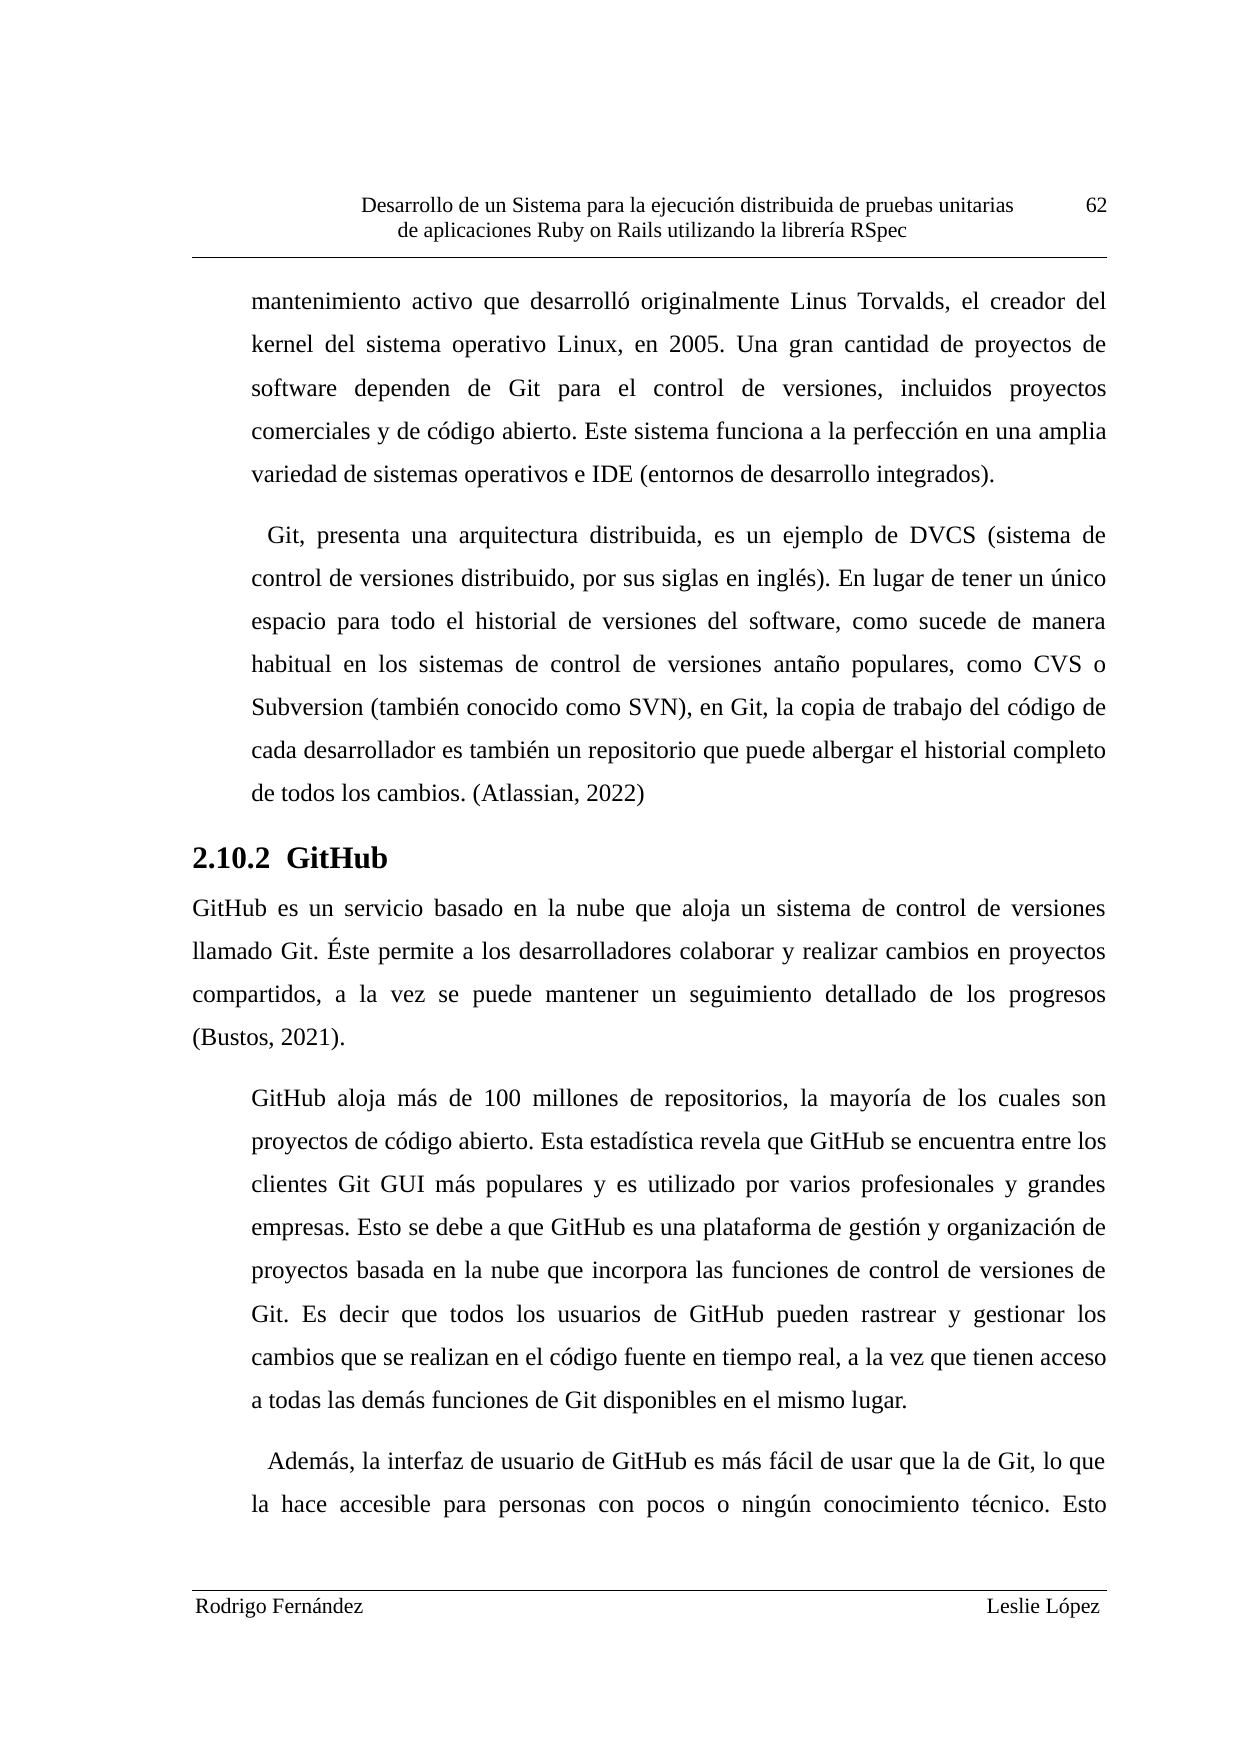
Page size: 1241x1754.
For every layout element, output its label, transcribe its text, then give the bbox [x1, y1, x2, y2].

text GitHub aloja más de 100 millones de repositorios, la mayoría de los cuales son proyectos de código abierto. Esta estadística revela que GitHub se encuentra entre los clientes Git GUI más populares y es utilizado por varios profesionales y grandes empresas. Esto se debe a que GitHub es una plataforma de gestión y organización de proyectos basada en la nube que incorpora las funciones de control de versiones de Git. Es decir que todos los usuarios de GitHub pueden rastrear y gestionar los cambios que se realizan en el código fuente en tiempo real, a la vez que tienen acceso a todas las demás funciones de Git disponibles en el mismo lugar. [251, 1083, 1107, 1414]
subtitle GitHub [192, 839, 1107, 875]
text GitHub es un servicio basado en la nube que aloja un sistema de control de versiones llamado Git. Éste permite a los desarrolladores colaborar y realizar cambios en proyectos compartidos, a la vez se puede mantener un seguimiento detallado de los progresos (Bustos, 2021).⁠ [192, 893, 1107, 1051]
text Además, la interfaz de usuario de GitHub es más fácil de usar que la de Git, lo que la hace accesible para personas con pocos o ningún conocimiento técnico. Esto [251, 1446, 1107, 1518]
text mantenimiento activo que desarrolló originalmente Linus Torvalds, el creador del kernel del sistema operativo Linux, en 2005. Una gran cantidad de proyectos de software dependen de Git para el control de versiones, incluidos proyectos comerciales y de código abierto. Este sistema funciona a la perfección en una amplia variedad de sistemas operativos e IDE (entornos de desarrollo integrados). [251, 286, 1107, 488]
text Git, presenta una arquitectura distribuida, es un ejemplo de DVCS (sistema de control de versiones distribuido, por sus siglas en inglés). En lugar de tener un único espacio para todo el historial de versiones del software, como sucede de manera habitual en los sistemas de control de versiones antaño populares, como CVS o Subversion (también conocido como SVN), en Git, la copia de trabajo del código de cada desarrollador es también un repositorio que puede albergar el historial completo de todos los cambios. (Atlassian, 2022)⁠ [251, 520, 1107, 807]
